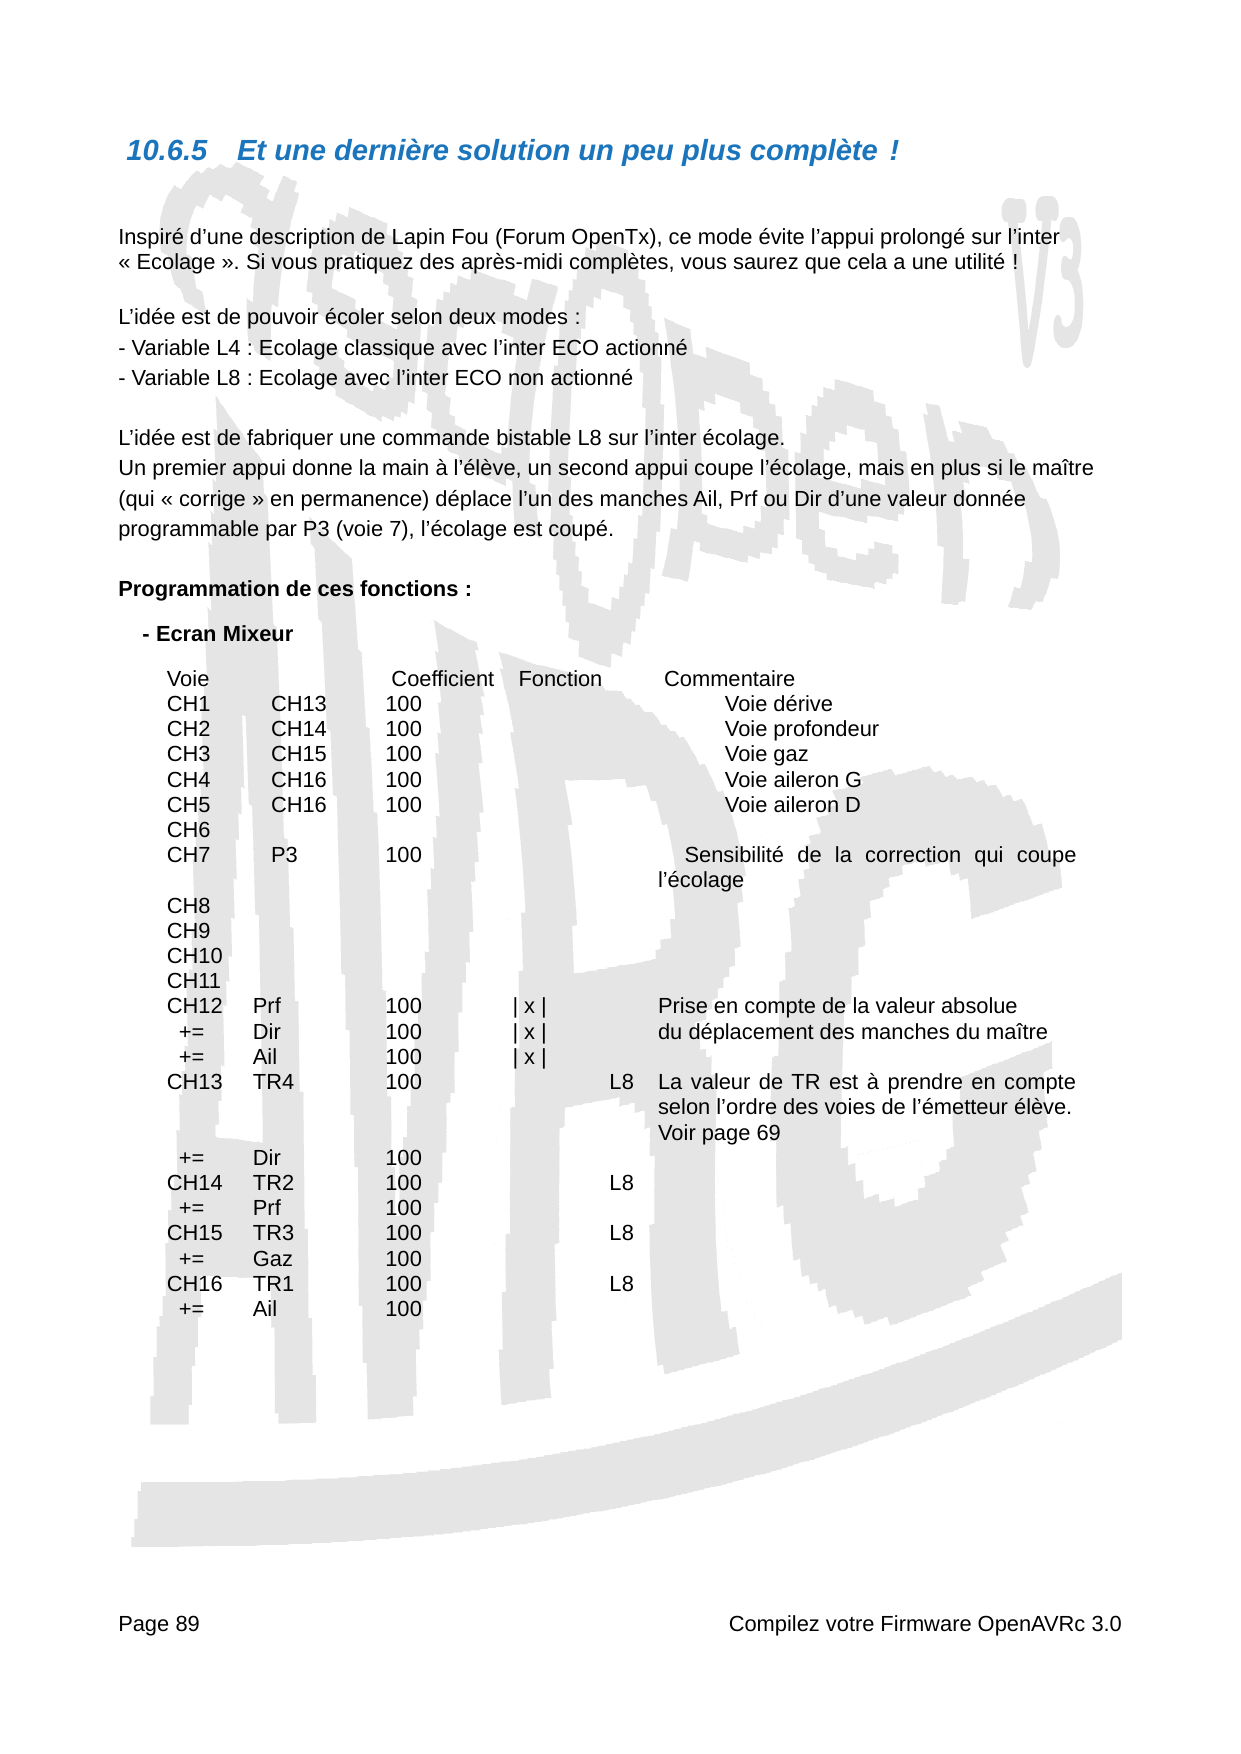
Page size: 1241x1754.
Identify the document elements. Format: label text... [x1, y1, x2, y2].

table_cell [658, 817, 1077, 842]
table_cell 100 [385, 1245, 512, 1271]
table_cell Ail [253, 1296, 385, 1321]
table_cell [658, 893, 1077, 918]
table_cell [512, 792, 658, 817]
text - Ecran Mixeur [118, 621, 1122, 646]
table_cell [253, 893, 385, 918]
table_cell CH14 [253, 716, 385, 741]
table_cell [385, 968, 512, 993]
table_cell 100 [385, 1170, 512, 1195]
table_cell CH16 [253, 766, 385, 792]
table_cell CH6 [167, 817, 253, 842]
table_cell [385, 943, 512, 968]
table_cell [658, 918, 1077, 943]
table_cell += [167, 1245, 253, 1271]
table_cell 100 [385, 1296, 512, 1321]
table_header Voie [167, 666, 253, 691]
table_cell Voie aileron D [658, 792, 1077, 817]
table_cell La valeur de TR est à prendre en compte selon l’ordre des voies de l’émetteur élève. Voir page 69 [658, 1069, 1077, 1144]
table_cell L8 [512, 1069, 658, 1144]
table_cell Voie gaz [658, 741, 1077, 766]
table_cell [658, 1145, 1077, 1170]
table_cell Dir [253, 1145, 385, 1170]
table_cell += [167, 1296, 253, 1321]
table_cell TR4 [253, 1069, 385, 1144]
table_cell [658, 968, 1077, 993]
table_cell CH8 [167, 893, 253, 918]
table_cell CH11 [167, 968, 253, 993]
table_cell 100 [385, 1044, 512, 1069]
table_cell CH13 [167, 1069, 253, 1144]
table_cell Dir [253, 1019, 385, 1044]
table_cell [253, 968, 385, 993]
subtitle Et une dernière solution un peu plus complète ! [118, 133, 1122, 166]
table_cell TR3 [253, 1220, 385, 1245]
table_cell 100 [385, 766, 512, 792]
table_cell L8 [512, 1271, 658, 1296]
table_cell CH12 [167, 993, 253, 1018]
table_cell += [167, 1145, 253, 1170]
table_cell P3 [253, 842, 385, 892]
table_cell CH3 [167, 741, 253, 766]
table_cell [512, 968, 658, 993]
table_cell [512, 691, 658, 716]
table_cell 100 [385, 993, 512, 1018]
table_cell Prf [253, 993, 385, 1018]
table_cell 100 [385, 1195, 512, 1220]
table_cell du déplacement des manches du maître [658, 1019, 1077, 1044]
table_cell CH4 [167, 766, 253, 792]
text - Variable L8 : Ecolage avec l’inter ECO non actionné [118, 364, 1122, 390]
table_cell [512, 918, 658, 943]
table_cell [385, 893, 512, 918]
table_header Coefficient [385, 666, 512, 691]
text Un premier appui donne la main à l’élève, un second appui coupe l’écolage, mais en plus si le maître (qui « corrige » en permanence) déplace l’un des manches Ail, Prf ou Dir d’une valeur donnée programmable par P3 (voie 7), l’écolage est coupé. [118, 455, 1122, 541]
table_header Fonction [512, 666, 658, 691]
table_cell 100 [385, 842, 512, 892]
table_cell [512, 893, 658, 918]
table_cell Voie profondeur [658, 716, 1077, 741]
table_cell | x | [512, 993, 658, 1018]
table_cell 100 [385, 741, 512, 766]
text - Variable L4 : Ecolage classique avec l’inter ECO actionné [118, 334, 1122, 359]
table_cell [512, 943, 658, 968]
table_cell [385, 918, 512, 943]
table_cell += [167, 1044, 253, 1069]
table_cell Ail [253, 1044, 385, 1069]
table_cell Sensibilité de la correction qui coupe l’écolage [658, 842, 1077, 892]
table_cell [512, 842, 658, 892]
text L’idée est de pouvoir écoler selon deux modes : [118, 304, 1122, 329]
table_cell CH13 [253, 691, 385, 716]
table_cell 100 [385, 1271, 512, 1296]
table_cell [658, 1220, 1077, 1245]
table_cell [512, 766, 658, 792]
table_cell 100 [385, 1220, 512, 1245]
text L’idée est de fabriquer une commande bistable L8 sur l’inter écolage. [118, 425, 1122, 450]
table_cell L8 [512, 1170, 658, 1195]
text Inspiré d’une description de Lapin Fou (Forum OpenTx), ce mode évite l’appui prolongé sur l’inter « Ecolage ». Si vous pratiquez des après-midi complètes, vous saurez que cela a une utilité ! [118, 223, 1122, 274]
table_cell CH2 [167, 716, 253, 741]
table_cell CH14 [167, 1170, 253, 1195]
table_cell [253, 817, 385, 842]
table_cell 100 [385, 691, 512, 716]
table_cell Voie aileron G [658, 766, 1077, 792]
table_cell [253, 918, 385, 943]
table_cell += [167, 1019, 253, 1044]
table_header Commentaire [658, 666, 1077, 691]
table_cell 100 [385, 1145, 512, 1170]
table_cell CH10 [167, 943, 253, 968]
table_header [253, 666, 385, 691]
table_cell Voie dérive [658, 691, 1077, 716]
table_cell Gaz [253, 1245, 385, 1271]
table_cell CH1 [167, 691, 253, 716]
table_cell CH15 [167, 1220, 253, 1245]
table_cell [512, 1195, 658, 1220]
table_cell [512, 1296, 658, 1321]
table_cell [512, 1245, 658, 1271]
table_cell 100 [385, 1069, 512, 1144]
table_cell 100 [385, 716, 512, 741]
text Programmation de ces fonctions : [118, 576, 1122, 601]
table_cell CH9 [167, 918, 253, 943]
table_cell CH16 [167, 1271, 253, 1296]
table_cell Prise en compte de la valeur absolue [658, 993, 1077, 1018]
table_cell [512, 817, 658, 842]
table_cell [658, 1296, 1077, 1321]
table_cell [658, 1170, 1077, 1195]
table_cell [658, 1195, 1077, 1220]
table_cell Prf [253, 1195, 385, 1220]
table_cell TR1 [253, 1271, 385, 1296]
table_cell [512, 716, 658, 741]
table_cell [253, 943, 385, 968]
table_cell [658, 1044, 1077, 1069]
table_cell [512, 1145, 658, 1170]
table_cell [658, 943, 1077, 968]
table_cell CH7 [167, 842, 253, 892]
table_cell [658, 1271, 1077, 1296]
table_cell | x | [512, 1044, 658, 1069]
table_cell CH15 [253, 741, 385, 766]
table_cell [658, 1245, 1077, 1271]
table_cell [385, 817, 512, 842]
table_cell [512, 741, 658, 766]
table_cell += [167, 1195, 253, 1220]
table_cell | x | [512, 1019, 658, 1044]
table_cell CH16 [253, 792, 385, 817]
table_cell TR2 [253, 1170, 385, 1195]
table_cell CH5 [167, 792, 253, 817]
table_cell L8 [512, 1220, 658, 1245]
table_cell 100 [385, 1019, 512, 1044]
table_cell 100 [385, 792, 512, 817]
